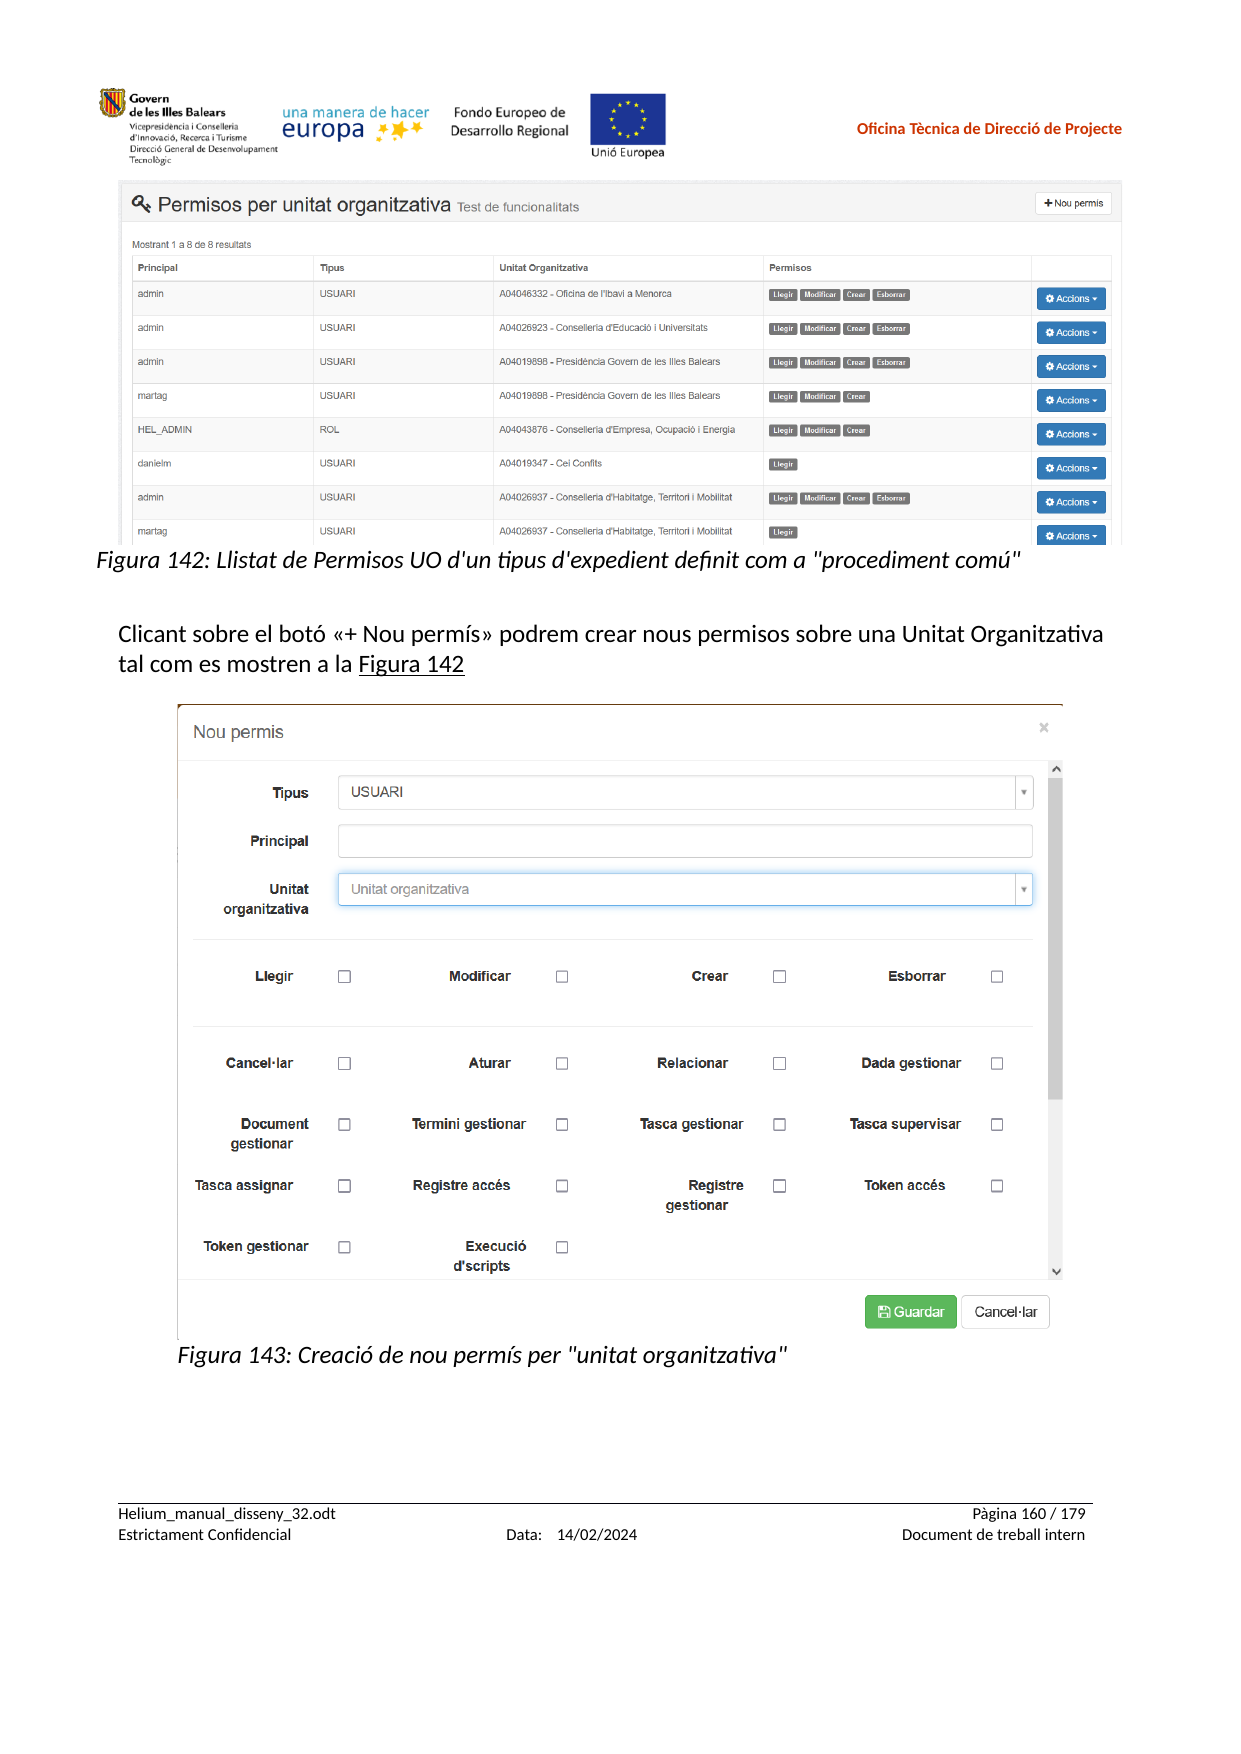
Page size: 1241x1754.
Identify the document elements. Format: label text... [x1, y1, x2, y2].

picture [99, 87, 668, 166]
picture [177, 704, 1063, 1340]
text Figura 142: Llistat de Permisos UO d'un tipus d'expedient definit com a "procediment comú" [96, 545, 1144, 575]
picture [118, 180, 1123, 545]
text Figura 143: Creació de nou permís per "unitat organitzativa" [177, 1340, 1063, 1370]
text Clicant sobre el botó «+ Nou permís» podrem crear nous permisos sobre una Unitat Organitzativa tal com es mostren a la Figura 142 [118, 618, 1122, 679]
